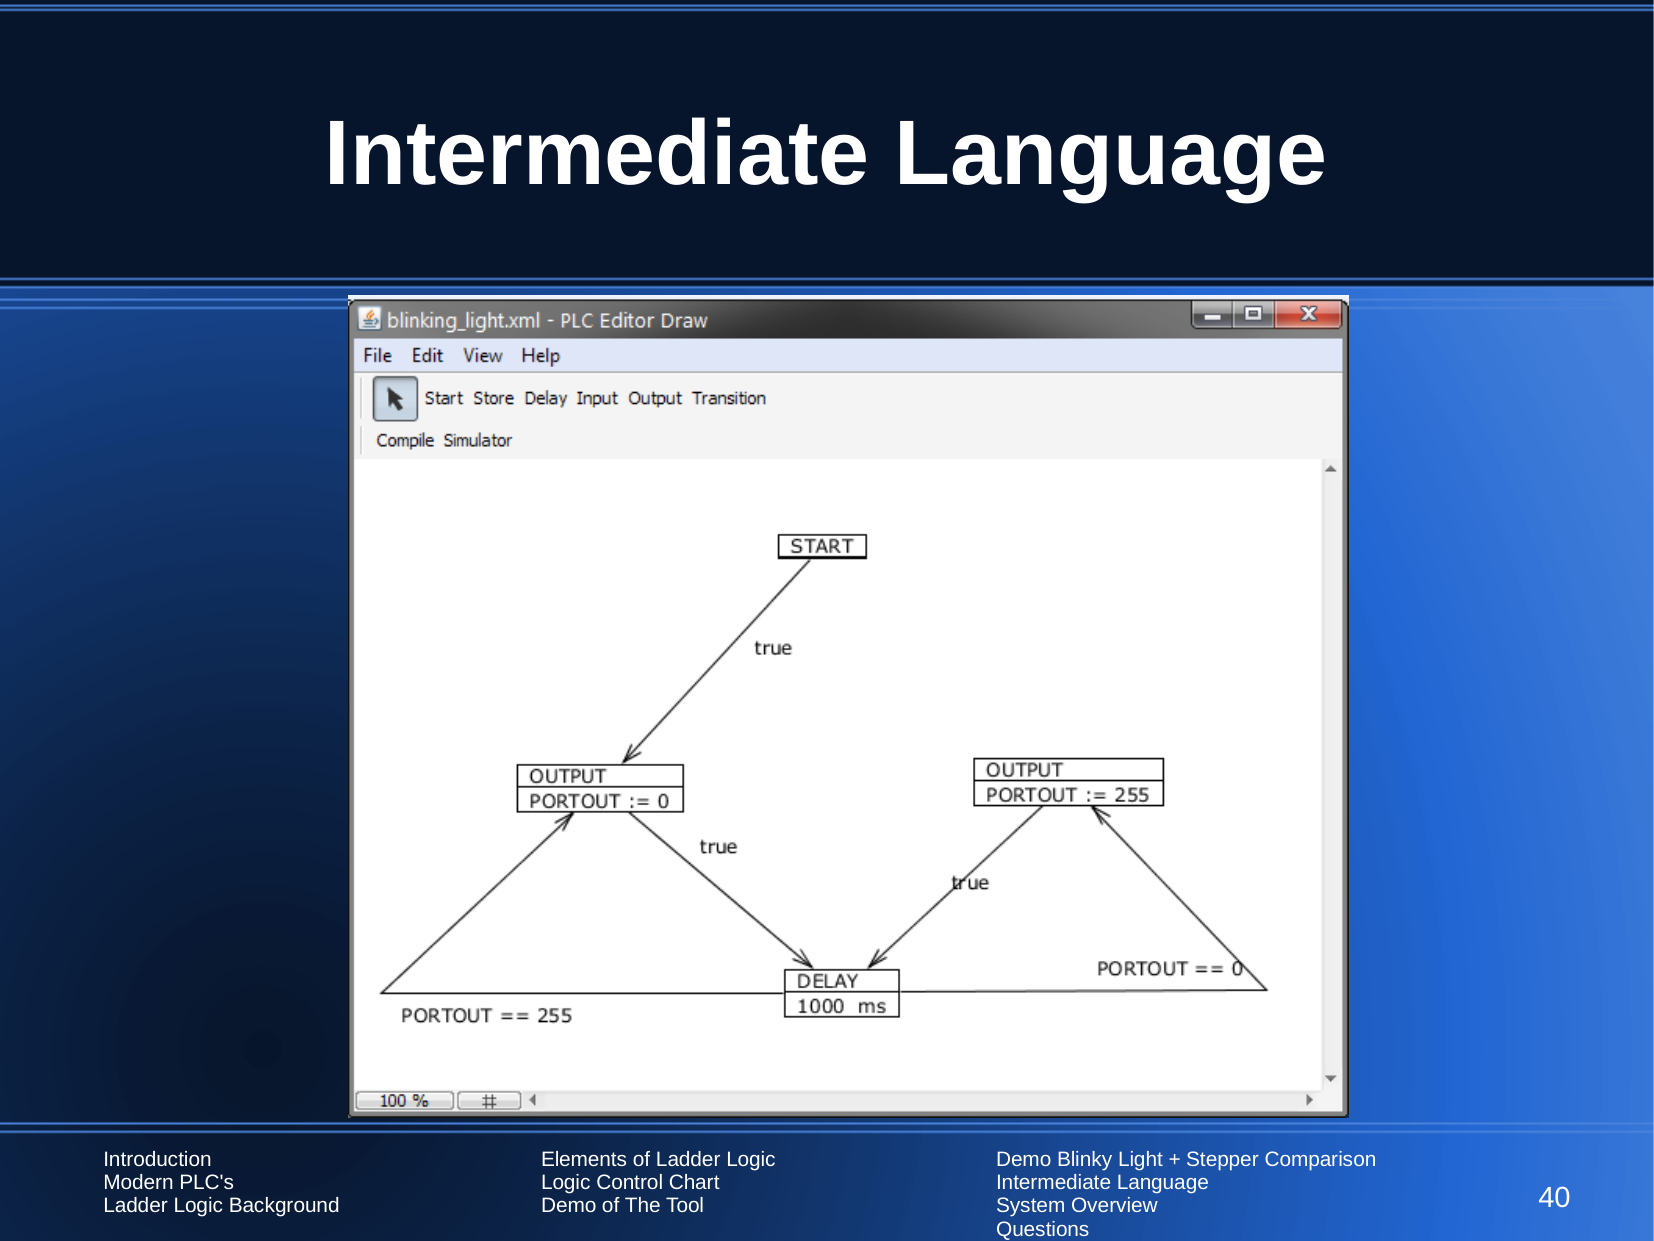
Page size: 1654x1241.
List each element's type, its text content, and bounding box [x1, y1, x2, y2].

picture [0, 0, 1654, 1241]
title Intermediate Language [82, 56, 1571, 250]
